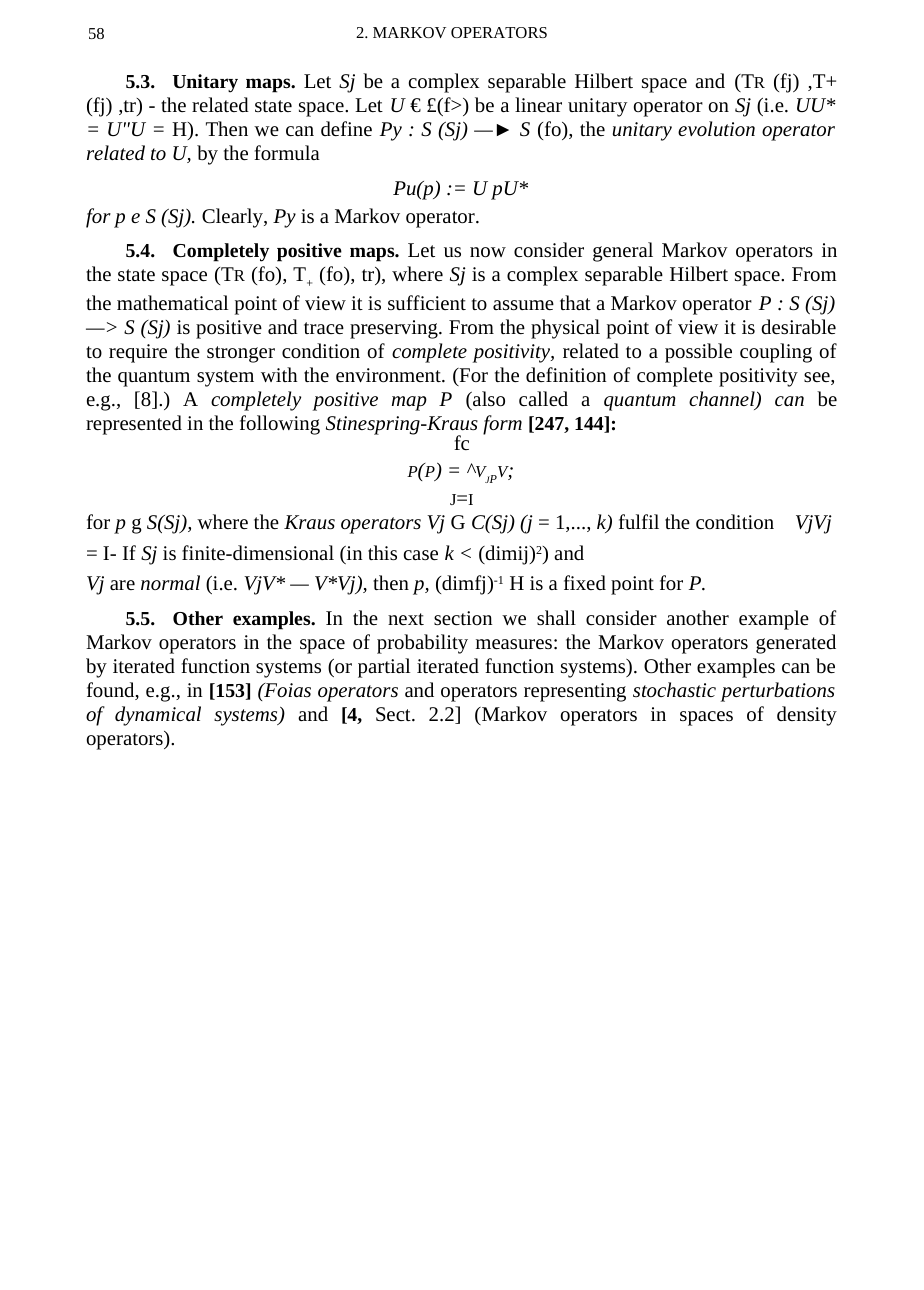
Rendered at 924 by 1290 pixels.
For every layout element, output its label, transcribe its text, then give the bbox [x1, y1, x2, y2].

list Completely positive maps. Let us now consider general Markov oper­ators in the state space (Tr (fo), T+ (fo), tr), where Sj is a complex separable Hilbert space. From the mathematical point of view it is sufficient to assume that a Markov operator P : S (Sj) —> S (Sj) is positive and trace preserving. From the physical point of view it is desirable to require the stronger condition of complete positivity, related to a possible coupling of the quantum system with the environment. (For the definition of complete positivity see, e.g., [8].) A completely positive map P (also called a quantum channel) can be represented in the following Stinespring-Kraus form [247, 144]: [86, 238, 837, 435]
text 58 [88, 24, 108, 43]
list Unitary maps. Let Sj be a complex separable Hilbert space and (Tr (fj) ,T+(fj) ,tr) - the related state space. Let U € £(f>) be a linear uni­tary operator on Sj (i.e. UU* = U"U = H). Then we can define Py : S (Sj) —► S (fo), the unitary evolution operator related to U, by the formula [86, 69, 837, 165]
text p(p) = ^vjPv; [86, 458, 837, 486]
text for p g S(Sj), where the Kraus operators Vj G C(Sj) (j = 1,..., k) fulfil the condition VjVj = I- If Sj is finite-dimensional (in this case k < (dimij)2) and [86, 510, 837, 565]
text for p e S (Sj). Clearly, Py is a Markov operator. [86, 204, 837, 228]
text Vj are normal (i.e. VjV* — V*Vj), then p, (dimfj)-1 H is a fixed point for P. [86, 571, 837, 595]
text Pu(p) := U pU* [86, 176, 837, 200]
text fc [86, 435, 837, 454]
text j=i [86, 486, 837, 510]
text 2. MARKOV OPERATORS [356, 23, 566, 42]
list Other examples. In the next section we shall consider another example of Markov operators in the space of probability measures: the Markov operators generated by iterated function systems (or partial iterated function systems). Other examples can be found, e.g., in [153] (Foias operators and operators representing stochastic perturbations of dynamical systems) and [4, Sect. 2.2] (Markov operators in spaces of density operators). [86, 606, 837, 750]
